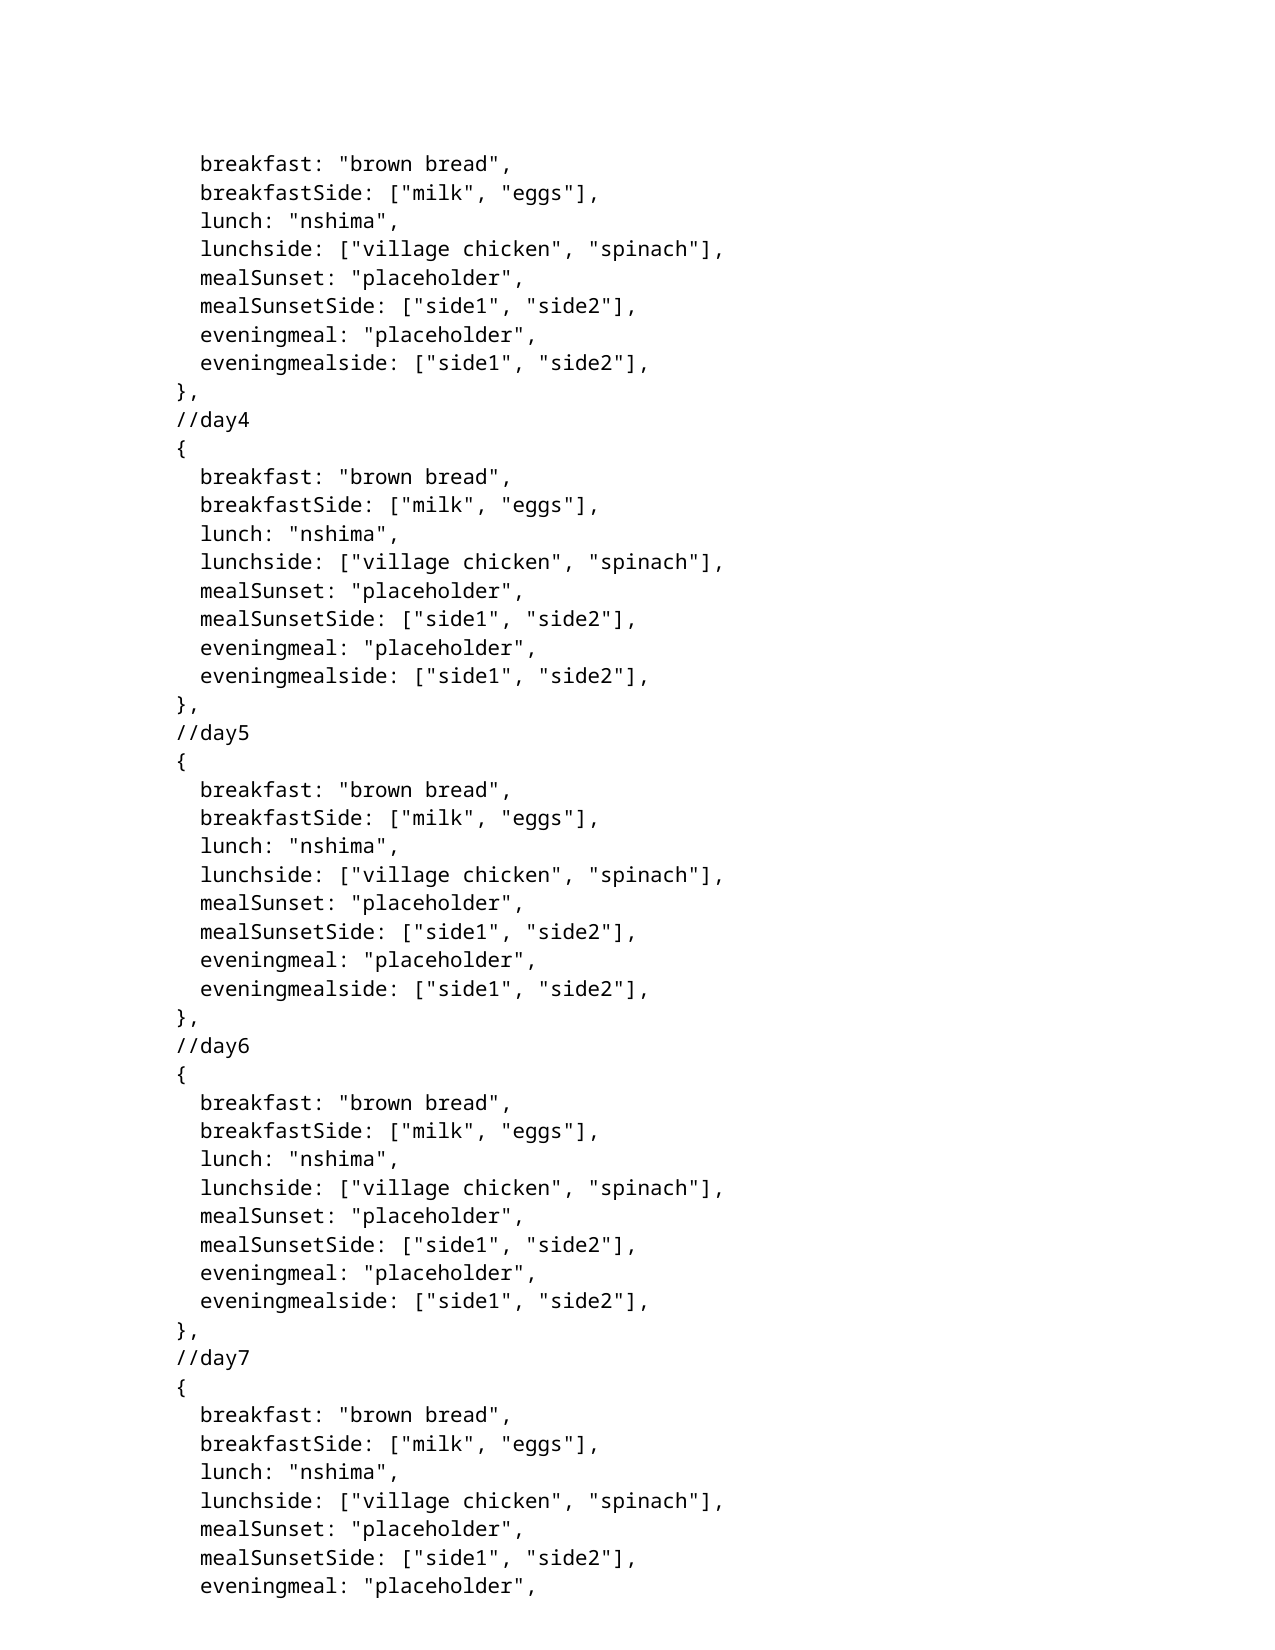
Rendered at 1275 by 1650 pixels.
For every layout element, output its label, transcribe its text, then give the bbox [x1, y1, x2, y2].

text lunchside: ["village chicken", "spinach"], [150, 234, 1125, 263]
text eveningmeal: "placeholder", [150, 945, 1125, 974]
text mealSunset: "placeholder", [150, 1201, 1125, 1230]
text { [150, 433, 1125, 462]
text breakfast: "brown bread", [150, 775, 1125, 803]
text }, [150, 377, 1125, 405]
text mealSunset: "placeholder", [150, 263, 1125, 291]
text { [150, 1059, 1125, 1088]
text breakfastSide: ["milk", "eggs"], [150, 178, 1125, 206]
text mealSunsetSide: ["side1", "side2"], [150, 604, 1125, 633]
text lunchside: ["village chicken", "spinach"], [150, 1173, 1125, 1201]
text breakfastSide: ["milk", "eggs"], [150, 1116, 1125, 1144]
text eveningmeal: "placeholder", [150, 633, 1125, 661]
text eveningmealside: ["side1", "side2"], [150, 661, 1125, 689]
text eveningmeal: "placeholder", [150, 320, 1125, 348]
text { [150, 1372, 1125, 1400]
text eveningmealside: ["side1", "side2"], [150, 974, 1125, 1002]
text lunch: "nshima", [150, 206, 1125, 234]
text eveningmeal: "placeholder", [150, 1258, 1125, 1287]
text mealSunset: "placeholder", [150, 576, 1125, 604]
text breakfastSide: ["milk", "eggs"], [150, 490, 1125, 519]
text mealSunsetSide: ["side1", "side2"], [150, 1543, 1125, 1571]
text { [150, 746, 1125, 775]
text mealSunsetSide: ["side1", "side2"], [150, 1230, 1125, 1258]
text mealSunsetSide: ["side1", "side2"], [150, 917, 1125, 945]
text eveningmealside: ["side1", "side2"], [150, 348, 1125, 377]
text //day7 [150, 1343, 1125, 1372]
text breakfast: "brown bread", [150, 1088, 1125, 1116]
text }, [150, 1315, 1125, 1343]
text mealSunset: "placeholder", [150, 888, 1125, 917]
text mealSunset: "placeholder", [150, 1514, 1125, 1543]
text breakfastSide: ["milk", "eggs"], [150, 1429, 1125, 1457]
text lunchside: ["village chicken", "spinach"], [150, 1486, 1125, 1514]
text eveningmealside: ["side1", "side2"], [150, 1287, 1125, 1315]
text lunch: "nshima", [150, 1144, 1125, 1173]
text }, [150, 689, 1125, 718]
text //day5 [150, 718, 1125, 746]
text }, [150, 1002, 1125, 1031]
text lunch: "nshima", [150, 1457, 1125, 1486]
text breakfastSide: ["milk", "eggs"], [150, 803, 1125, 832]
text eveningmeal: "placeholder", [150, 1571, 1125, 1599]
text breakfast: "brown bread", [150, 149, 1125, 178]
text lunch: "nshima", [150, 832, 1125, 860]
text //day6 [150, 1031, 1125, 1059]
text mealSunsetSide: ["side1", "side2"], [150, 291, 1125, 320]
text lunchside: ["village chicken", "spinach"], [150, 860, 1125, 888]
text lunch: "nshima", [150, 519, 1125, 547]
text lunchside: ["village chicken", "spinach"], [150, 547, 1125, 576]
text breakfast: "brown bread", [150, 1400, 1125, 1429]
text //day4 [150, 405, 1125, 433]
text breakfast: "brown bread", [150, 462, 1125, 490]
